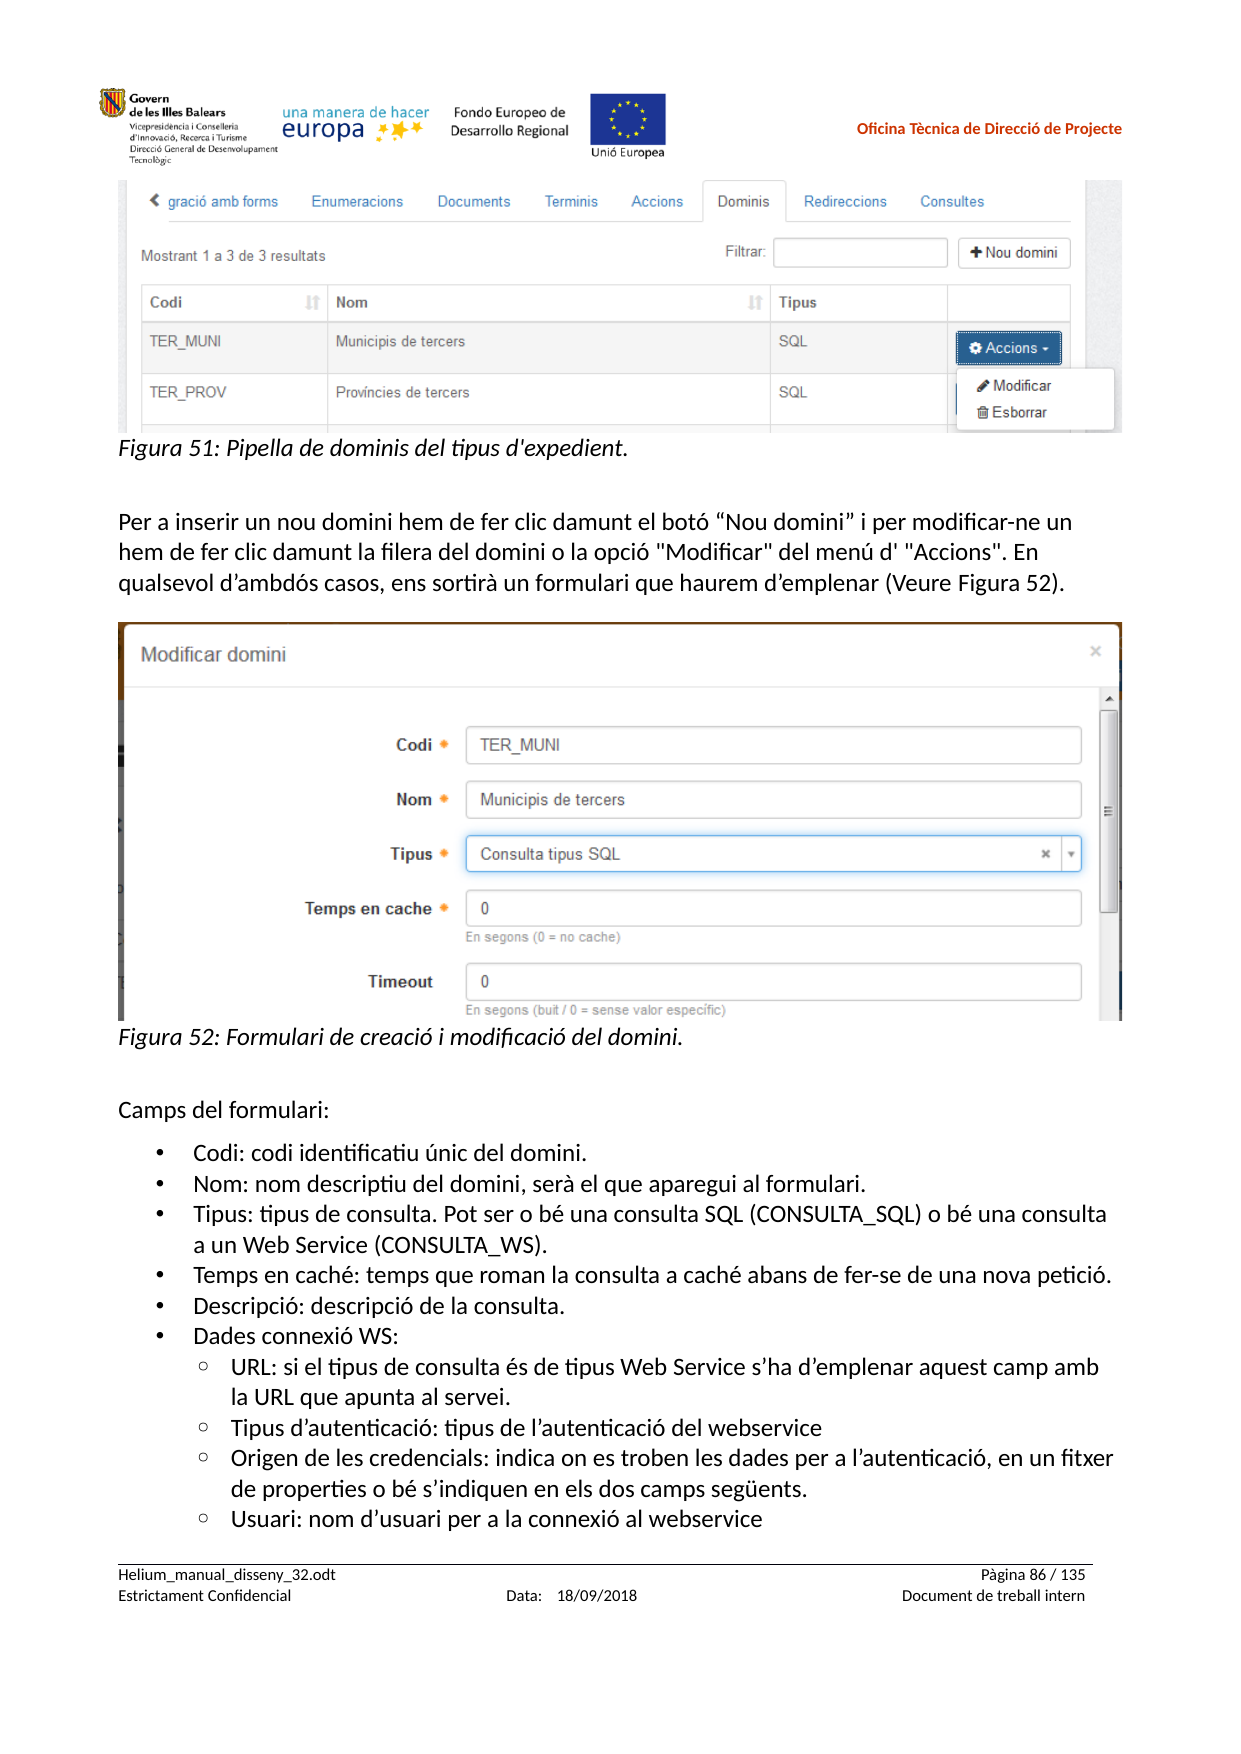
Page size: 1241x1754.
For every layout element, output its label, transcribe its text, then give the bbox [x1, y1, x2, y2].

text Figura 52: Formulari de creació i modificació del domini. [118, 1021, 1122, 1051]
picture [99, 87, 668, 166]
list Tipus d’autenticació: tipus de l’autenticació del webservice [193, 1412, 1122, 1442]
list URL: si el tipus de consulta és de tipus Web Service s’ha d’emplenar aquest camp amb la URL que apunta al servei. [193, 1351, 1122, 1412]
text Figura 51: Pipella de dominis del tipus d'expedient. [118, 433, 1122, 463]
list Temps en caché: temps que roman la consulta a caché abans de fer-se de una nova petició. [156, 1259, 1122, 1290]
list Descripció: descripció de la consulta. [156, 1290, 1122, 1320]
list Codi: codi identificatiu únic del domini. [156, 1137, 1122, 1168]
list Origen de les credencials: indica on es troben les dades per a l’autenticació, en un fitxer de properties o bé s’indiquen en els dos camps següents. [193, 1442, 1122, 1503]
text Camps del formulari: [118, 1094, 1122, 1125]
list Nom: nom descriptiu del domini, serà el que aparegui al formulari. [156, 1168, 1122, 1198]
picture [118, 622, 1123, 1021]
list Tipus: tipus de consulta. Pot ser o bé una consulta SQL (CONSULTA_SQL) o bé una consulta a un Web Service (CONSULTA_WS). [156, 1198, 1122, 1259]
list Dades connexió WS: [156, 1320, 1122, 1351]
list Usuari: nom d’usuari per a la connexió al webservice [193, 1503, 1122, 1534]
text Per a inserir un nou domini hem de fer clic damunt el botó “Nou domini” i per modificar-ne un hem de fer clic damunt la filera del domini o la opció "Modificar" del menú d' "Accions". En qualsevol d’ambdós casos, ens sortirà un formulari que haurem d’emplenar (Veure Figura 52). [118, 506, 1122, 598]
picture [118, 180, 1123, 433]
